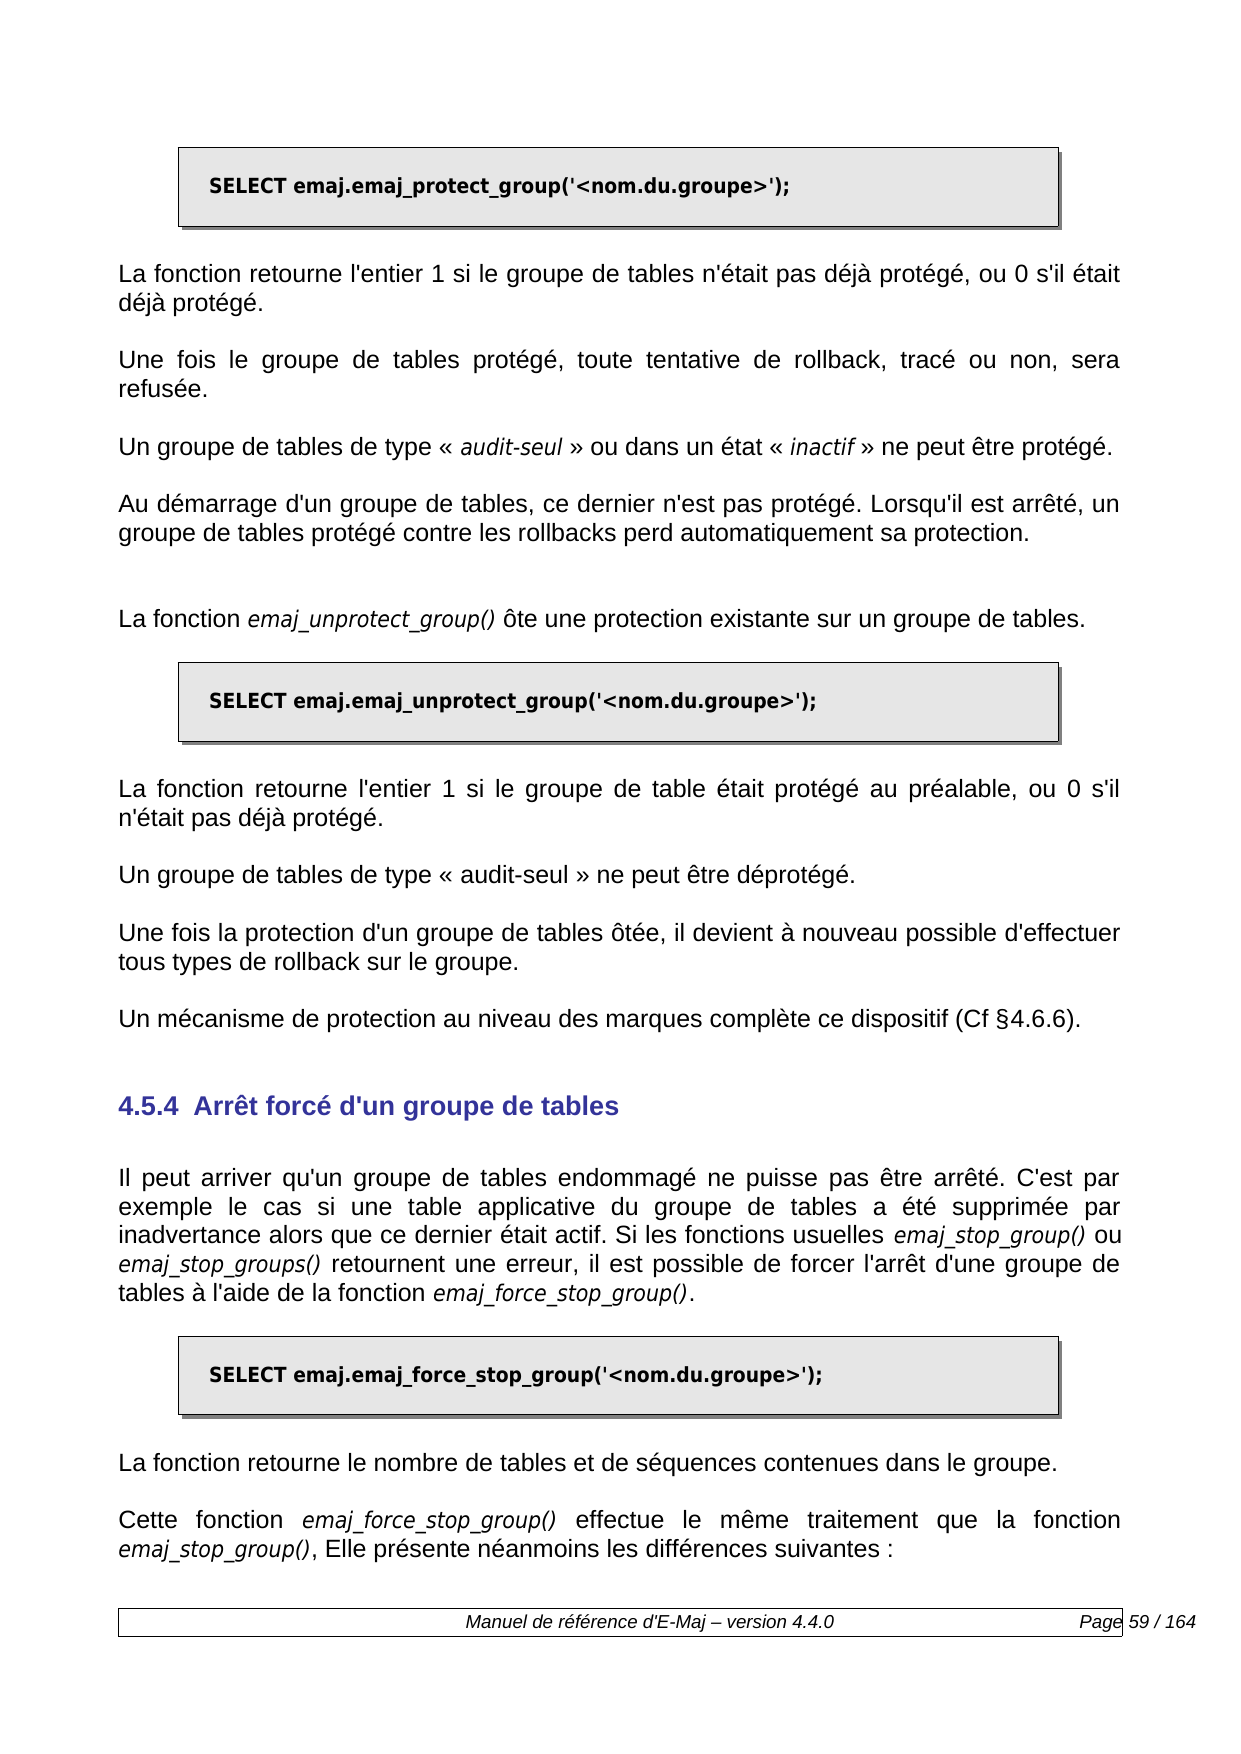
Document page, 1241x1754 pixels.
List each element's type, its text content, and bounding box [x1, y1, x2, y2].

text Un mécanisme de protection au niveau des marques complète ce dispositif (Cf §4.6.6). [118, 1004, 1122, 1033]
subtitle Arrêt forcé d'un groupe de tables [118, 1090, 1122, 1122]
text Au démarrage d'un groupe de tables, ce dernier n'est pas protégé. Lorsqu'il est arrêté, un groupe de tables protégé contre les rollbacks perd automatiquement sa protection. [118, 489, 1122, 547]
text La fonction retourne l'entier 1 si le groupe de tables n'était pas déjà protégé, ou 0 s'il était déjà protégé. [118, 259, 1122, 317]
text La fonction retourne l'entier 1 si le groupe de table était protégé au préalable, ou 0 s'il n'était pas déjà protégé. [118, 774, 1122, 832]
text Un groupe de tables de type « audit-seul » ne peut être déprotégé. [118, 860, 1122, 889]
text Une fois le groupe de tables protégé, toute tentative de rollback, tracé ou non, sera refusée. [118, 345, 1122, 403]
text Un groupe de tables de type « audit-seul » ou dans un état « inactif » ne peut être protégé. [118, 432, 1122, 461]
text Il peut arriver qu'un groupe de tables endommagé ne puisse pas être arrêté. C'est par exemple le cas si une table applicative du groupe de tables a été supprimée par inadvertance alors que ce dernier était actif. Si les fonctions usuelles emaj_stop_group() ou emaj_stop_groups() retournent une erreur, il est possible de forcer l'arrêt d'une groupe de tables à l'aide de la fonction emaj_force_stop_group(). [118, 1163, 1122, 1307]
text SELECT emaj.emaj_unprotect_group('<nom.du.groupe>'); [179, 686, 1058, 710]
text Une fois la protection d'un groupe de tables ôtée, il devient à nouveau possible d'effectuer tous types de rollback sur le groupe. [118, 918, 1122, 975]
text Cette fonction emaj_force_stop_group() effectue le même traitement que la fonction emaj_stop_group(), Elle présente néanmoins les différences suivantes : [118, 1506, 1122, 1563]
text SELECT emaj.emaj_force_stop_group('<nom.du.groupe>'); [179, 1360, 1058, 1384]
text La fonction emaj_unprotect_group() ôte une protection existante sur un groupe de tables. [118, 604, 1122, 633]
text La fonction retourne le nombre de tables et de séquences contenues dans le groupe. [118, 1448, 1122, 1477]
text SELECT emaj.emaj_protect_group('<nom.du.groupe>'); [179, 171, 1058, 195]
